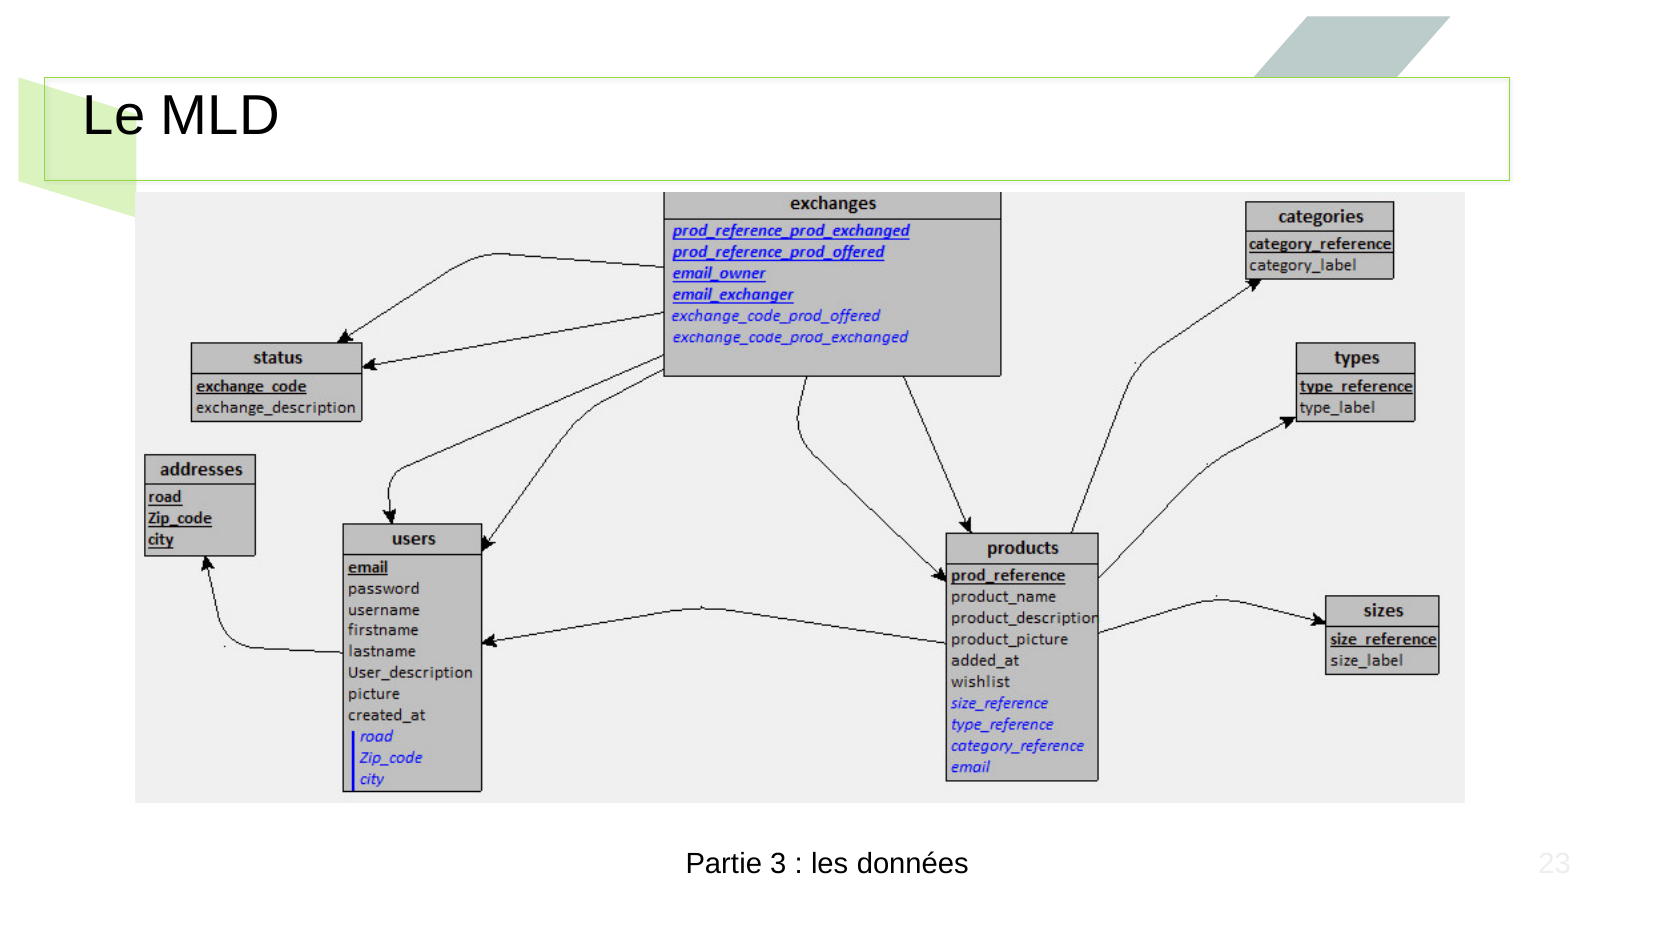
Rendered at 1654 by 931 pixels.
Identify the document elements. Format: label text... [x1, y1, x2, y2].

title Le MLD [82, 37, 1571, 193]
picture [135, 192, 1465, 803]
